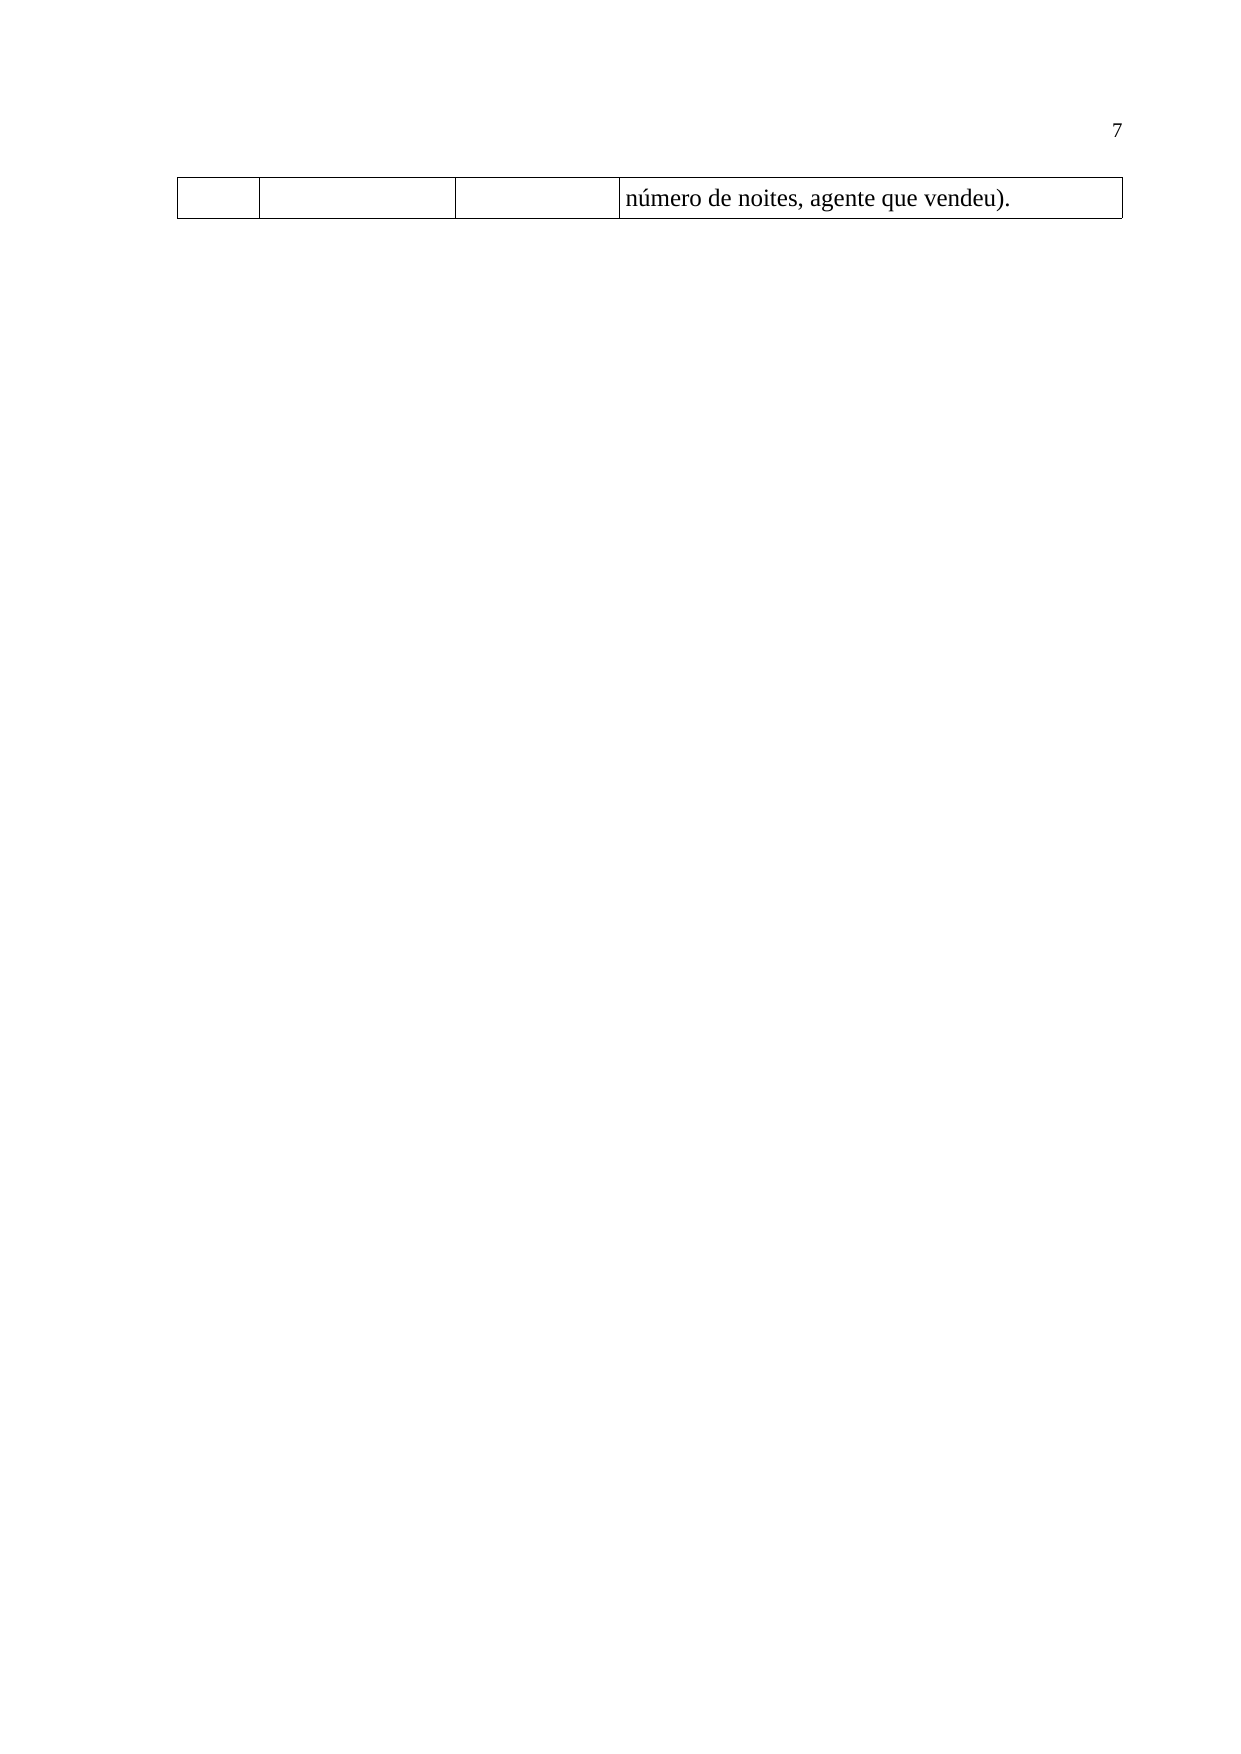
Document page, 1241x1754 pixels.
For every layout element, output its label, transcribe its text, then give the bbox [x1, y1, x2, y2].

table_cell [260, 178, 455, 218]
table_cell número de noites, agente que vendeu). [620, 178, 1122, 218]
table_cell [456, 178, 619, 218]
table_cell [178, 178, 259, 218]
